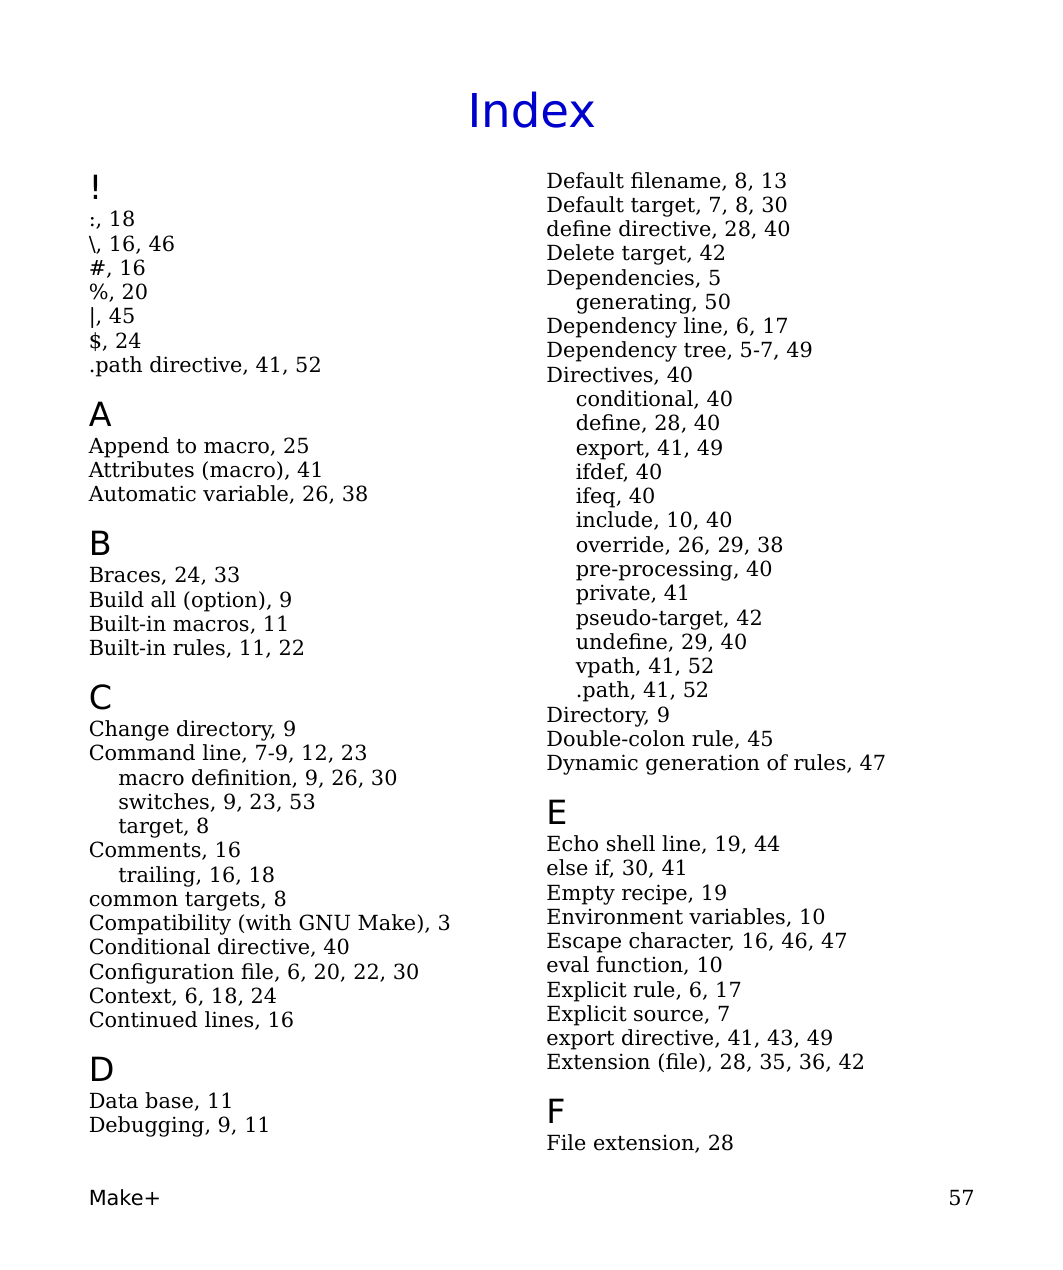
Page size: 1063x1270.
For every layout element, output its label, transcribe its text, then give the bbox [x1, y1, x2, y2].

text Dependencies, 5 [546, 266, 974, 290]
text B [88, 524, 517, 563]
text |, 45 [88, 304, 517, 329]
text Context, 6, 18, 24 [88, 984, 517, 1008]
text \, 16, 46 [88, 232, 517, 256]
text Double-colon rule, 45 [546, 727, 974, 751]
text override, 26, 29, 38 [576, 533, 974, 557]
text export, 41, 49 [576, 436, 974, 460]
text private, 41 [576, 581, 974, 606]
text trailing, 16, 18 [118, 863, 517, 887]
text Continued lines, 16 [88, 1008, 517, 1032]
text Delete target, 42 [546, 241, 974, 266]
text switches, 9, 23, 53 [118, 790, 517, 814]
text ifeq, 40 [576, 484, 974, 508]
text define directive, 28, 40 [546, 217, 974, 241]
text Attributes (macro), 41 [88, 458, 517, 482]
text export directive, 41, 43, 49 [546, 1026, 974, 1050]
text Environment variables, 10 [546, 905, 974, 929]
text Comments, 16 [88, 838, 517, 863]
text Compatibility (with GNU Make), 3 [88, 911, 517, 935]
text Escape character, 16, 46, 47 [546, 929, 974, 953]
text $, 24 [88, 329, 517, 353]
text Automatic variable, 26, 38 [88, 482, 517, 507]
text undefine, 29, 40 [576, 630, 974, 654]
text vpath, 41, 52 [576, 654, 974, 678]
text F [546, 1092, 974, 1131]
text Dynamic generation of rules, 47 [546, 751, 974, 775]
text Dependency line, 6, 17 [546, 314, 974, 338]
text Built-in macros, 11 [88, 612, 517, 636]
text Braces, 24, 33 [88, 563, 517, 588]
text Append to macro, 25 [88, 434, 517, 458]
text Default filename, 8, 13 [546, 169, 974, 193]
text generating, 50 [576, 290, 974, 314]
text Debugging, 9, 11 [88, 1113, 517, 1138]
text .path directive, 41, 52 [88, 353, 517, 377]
text Configuration file, 6, 20, 22, 30 [88, 960, 517, 984]
text ! [88, 169, 517, 207]
text ifdef, 40 [576, 460, 974, 484]
text include, 10, 40 [576, 508, 974, 533]
text define, 28, 40 [576, 411, 974, 436]
text Default target, 7, 8, 30 [546, 193, 974, 217]
text Empty recipe, 19 [546, 881, 974, 905]
text A [88, 395, 517, 434]
text C [88, 678, 517, 717]
text pseudo-target, 42 [576, 606, 974, 630]
text target, 8 [118, 814, 517, 838]
text #, 16 [88, 256, 517, 280]
text else if, 30, 41 [546, 856, 974, 881]
text conditional, 40 [576, 387, 974, 411]
subtitle Index [88, 84, 974, 138]
text macro definition, 9, 26, 30 [118, 766, 517, 790]
text pre-processing, 40 [576, 557, 974, 581]
text common targets, 8 [88, 887, 517, 911]
text File extension, 28 [546, 1131, 974, 1156]
text eval function, 10 [546, 953, 974, 978]
text Explicit rule, 6, 17 [546, 978, 974, 1002]
text Explicit source, 7 [546, 1002, 974, 1026]
text Extension (file), 28, 35, 36, 42 [546, 1050, 974, 1075]
text Built-in rules, 11, 22 [88, 636, 517, 660]
text .path, 41, 52 [576, 678, 974, 703]
text Change directory, 9 [88, 717, 517, 741]
text :, 18 [88, 207, 517, 232]
text Dependency tree, 5-7, 49 [546, 338, 974, 363]
text %, 20 [88, 280, 517, 304]
text E [546, 793, 974, 832]
text Directives, 40 [546, 363, 974, 387]
text Build all (option), 9 [88, 588, 517, 612]
text Data base, 11 [88, 1089, 517, 1113]
text Conditional directive, 40 [88, 935, 517, 960]
text Directory, 9 [546, 703, 974, 727]
text Command line, 7-9, 12, 23 [88, 741, 517, 766]
text D [88, 1050, 517, 1089]
text Echo shell line, 19, 44 [546, 832, 974, 856]
